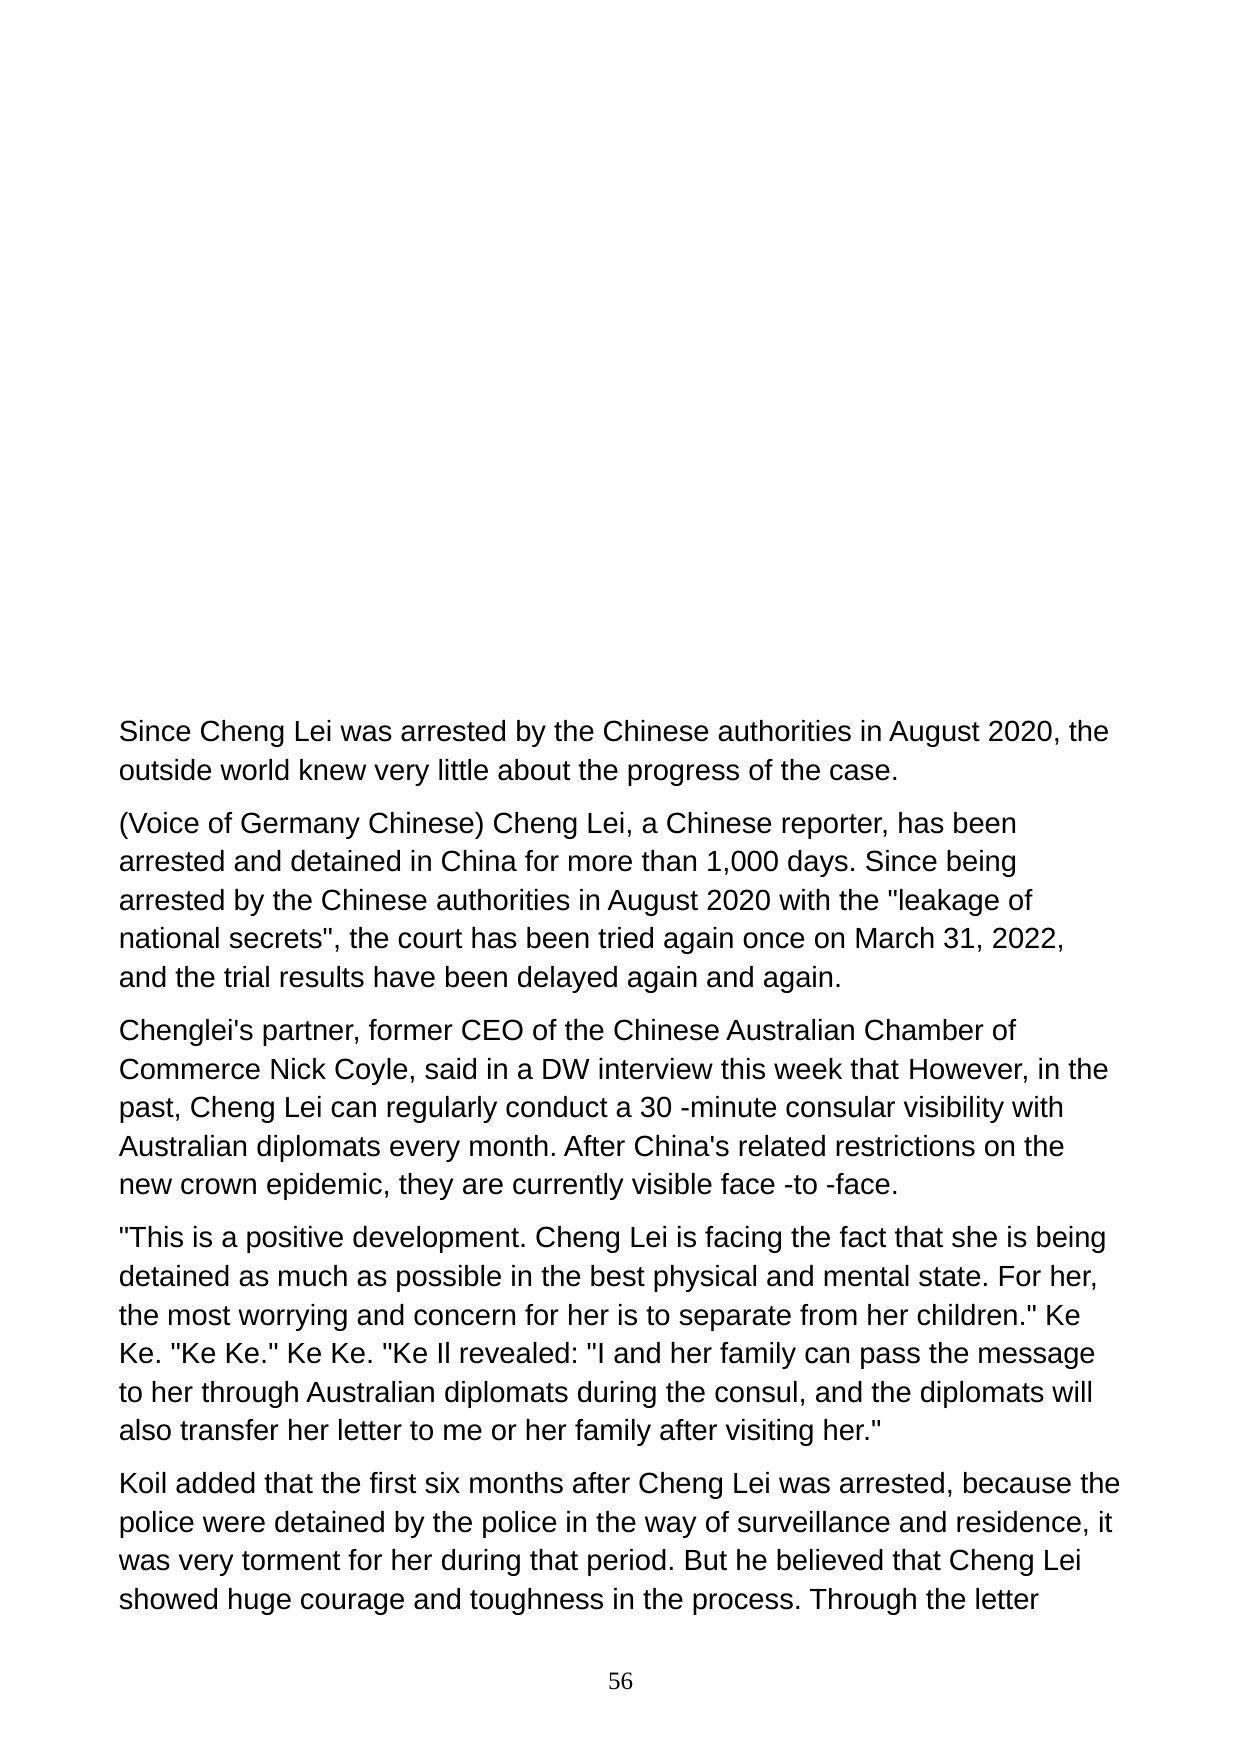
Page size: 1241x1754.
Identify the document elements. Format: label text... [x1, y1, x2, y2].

text "This is a positive development. Cheng Lei is facing the fact that she is being detained as much as possible in the best physical and mental state. For her, the most worrying and concern for her is to separate from her children." Ke Ke. "Ke Ke." Ke Ke. "Ke Il revealed: "I and her family can pass the message to her through Australian diplomats during the consul, and the diplomats will also transfer her letter to me or her family after visiting her." [118, 1220, 1122, 1447]
text Koil added that the first six months after Cheng Lei was arrested, because the police were detained by the police in the way of surveillance and residence, it was very torment for her during that period. But he believed that Cheng Lei showed huge courage and toughness in the process. Through the letter [118, 1466, 1122, 1615]
text (Voice of Germany Chinese) Cheng Lei, a Chinese reporter, has been arrested and detained in China for more than 1,000 days. Since being arrested by the Chinese authorities in August 2020 with the "leakage of national secrets", the court has been tried again once on March 31, 2022, and the trial results have been delayed again and again. [118, 806, 1122, 993]
text Chenglei's partner, former CEO of the Chinese Australian Chamber of Commerce Nick Coyle, said in a DW interview this week that However, in the past, Cheng Lei can regularly conduct a 30 -minute consular visibility with Australian diplomats every month. After China's related restrictions on the new crown epidemic, they are currently visible face -to -face. [118, 1013, 1122, 1201]
text Since Cheng Lei was arrested by the Chinese authorities in August 2020, the outside world knew very little about the progress of the case. [118, 118, 1122, 786]
